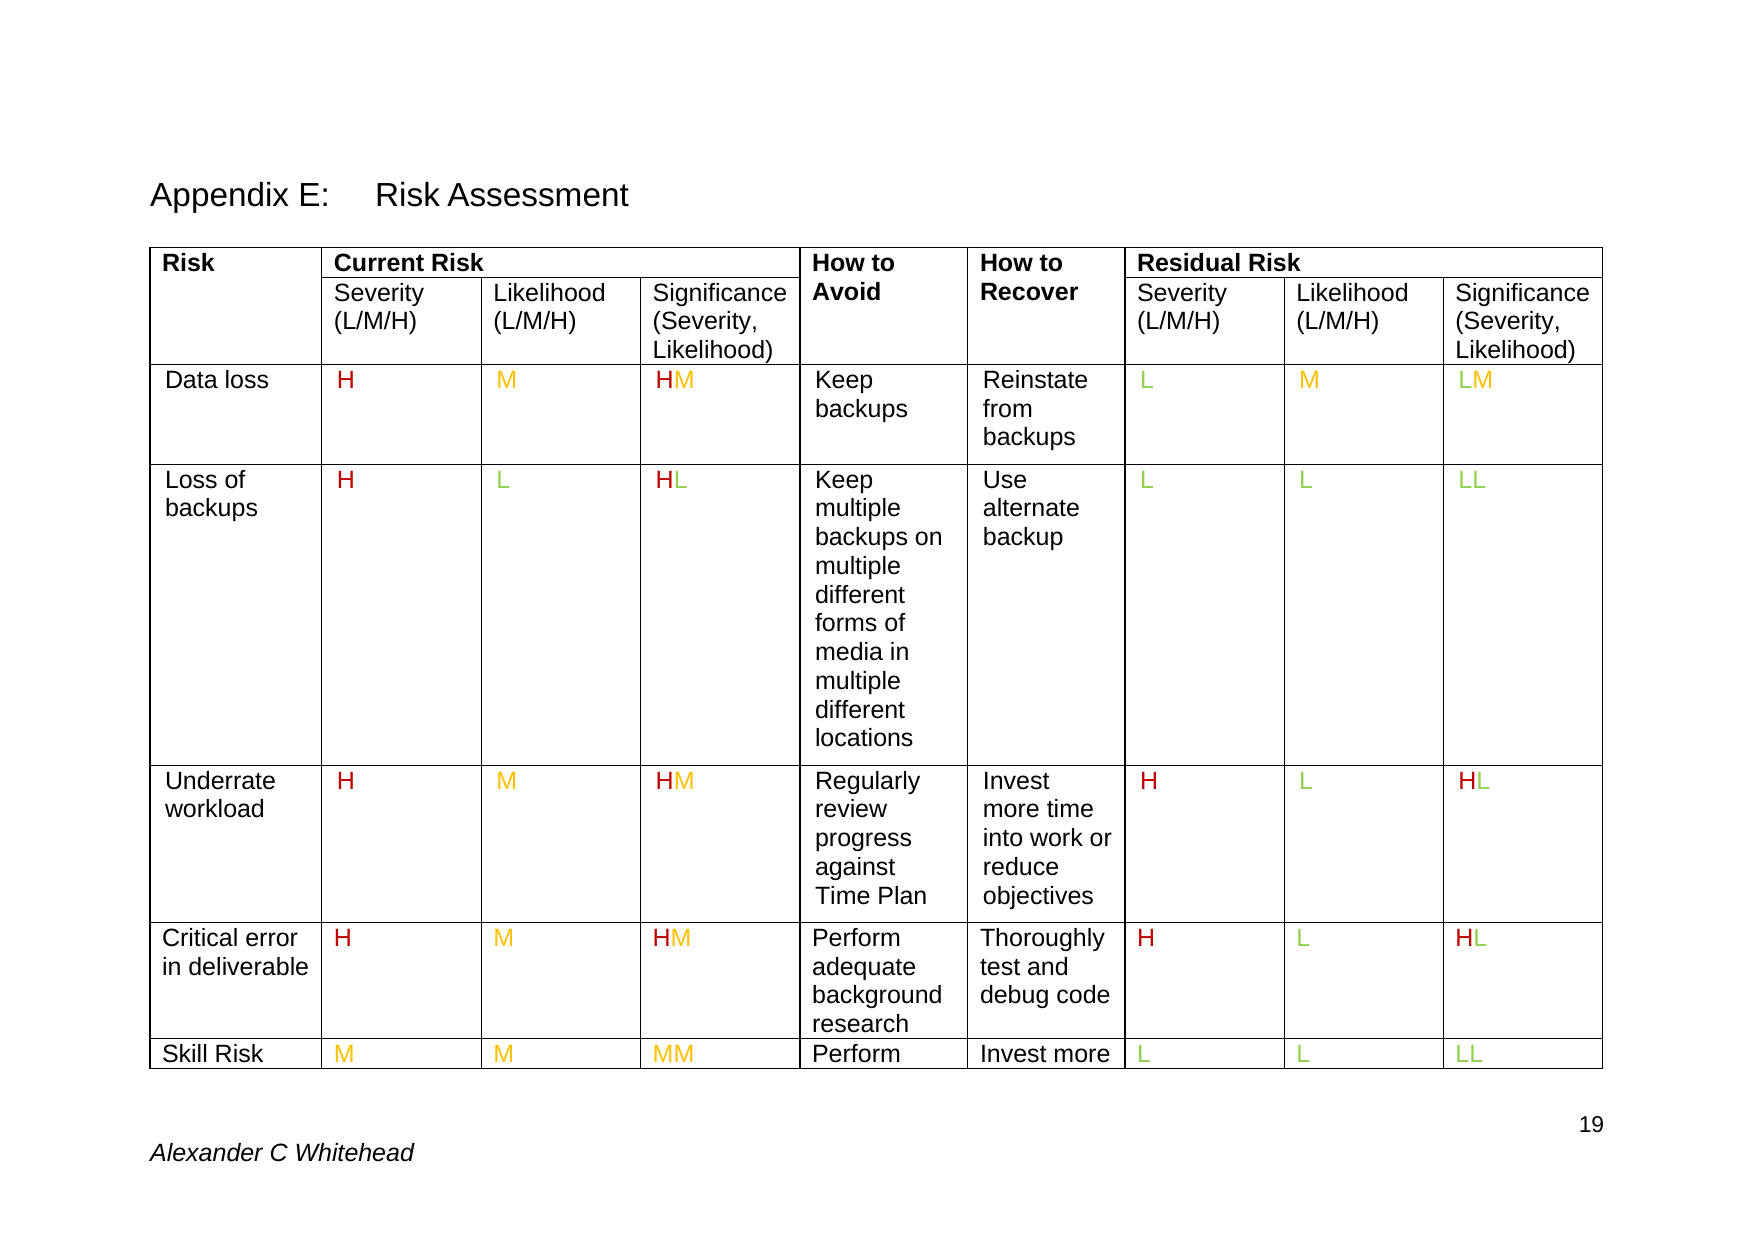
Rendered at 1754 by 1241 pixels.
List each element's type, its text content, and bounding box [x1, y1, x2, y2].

table_cell HM [641, 365, 799, 464]
table_cell M [322, 1039, 481, 1068]
table_cell H [322, 465, 481, 765]
table_cell Reinstate from backups [968, 365, 1124, 464]
table_cell L [1285, 1039, 1443, 1068]
table_cell M [482, 365, 640, 464]
table_cell L [1285, 766, 1443, 922]
table_cell M [1285, 365, 1443, 464]
table_cell H [1126, 766, 1284, 922]
table_cell L [1285, 465, 1443, 765]
table_cell Thoroughly test and debug code [968, 923, 1124, 1038]
table_cell LL [1444, 1039, 1602, 1068]
table_header How to Recover [968, 248, 1124, 364]
table_header Residual Risk [1126, 248, 1602, 277]
table_cell L [1126, 465, 1284, 765]
table_cell HL [1444, 923, 1602, 1038]
table_cell Regularly review progress against Time Plan [801, 766, 967, 922]
table_cell Invest more time into work or reduce objectives [968, 766, 1124, 922]
table_cell Significance (Severity, Likelihood) [1444, 278, 1602, 364]
table_cell M [482, 766, 640, 922]
table_cell H [322, 766, 481, 922]
table_cell Likelihood (L/M/H) [1285, 278, 1443, 364]
table_cell LM [1444, 365, 1602, 464]
table_cell Severity (L/M/H) [322, 278, 481, 364]
table_cell HL [641, 465, 799, 765]
table_cell H [322, 365, 481, 464]
table_cell Skill Risk [151, 1039, 321, 1068]
table_cell Loss of backups [151, 465, 321, 765]
table_cell Keep multiple backups on multiple different forms of media in multiple different locations [801, 465, 967, 765]
table_cell LL [1444, 465, 1602, 765]
table_cell Severity (L/M/H) [1126, 278, 1284, 364]
table_cell H [322, 923, 481, 1038]
table_cell M [482, 923, 640, 1038]
table_header Risk [151, 248, 321, 364]
table_cell MM [641, 1039, 799, 1068]
table_cell Invest more [968, 1039, 1124, 1068]
table_cell L [1285, 923, 1443, 1038]
table_cell Keep backups [801, 365, 967, 464]
table_cell HM [641, 766, 799, 922]
table_cell Use alternate backup [968, 465, 1124, 765]
table_cell Critical error in deliverable [151, 923, 321, 1038]
table_cell Perform adequate background research [801, 923, 967, 1038]
table_cell HM [641, 923, 799, 1038]
table_cell Likelihood (L/M/H) [482, 278, 640, 364]
table_cell Data loss [151, 365, 321, 464]
table_cell Significance (Severity, Likelihood) [641, 278, 799, 364]
table_cell Perform [801, 1039, 967, 1068]
table_cell L [482, 465, 640, 765]
table_cell L [1126, 1039, 1284, 1068]
subtitle Risk Assessment [150, 175, 1604, 213]
table_header Current Risk [322, 248, 799, 277]
table_cell Underrate workload [151, 766, 321, 922]
table_cell H [1126, 923, 1284, 1038]
table_cell M [482, 1039, 640, 1068]
table_cell L [1126, 365, 1284, 464]
table_header How to Avoid [801, 248, 967, 364]
table_cell HL [1444, 766, 1602, 922]
